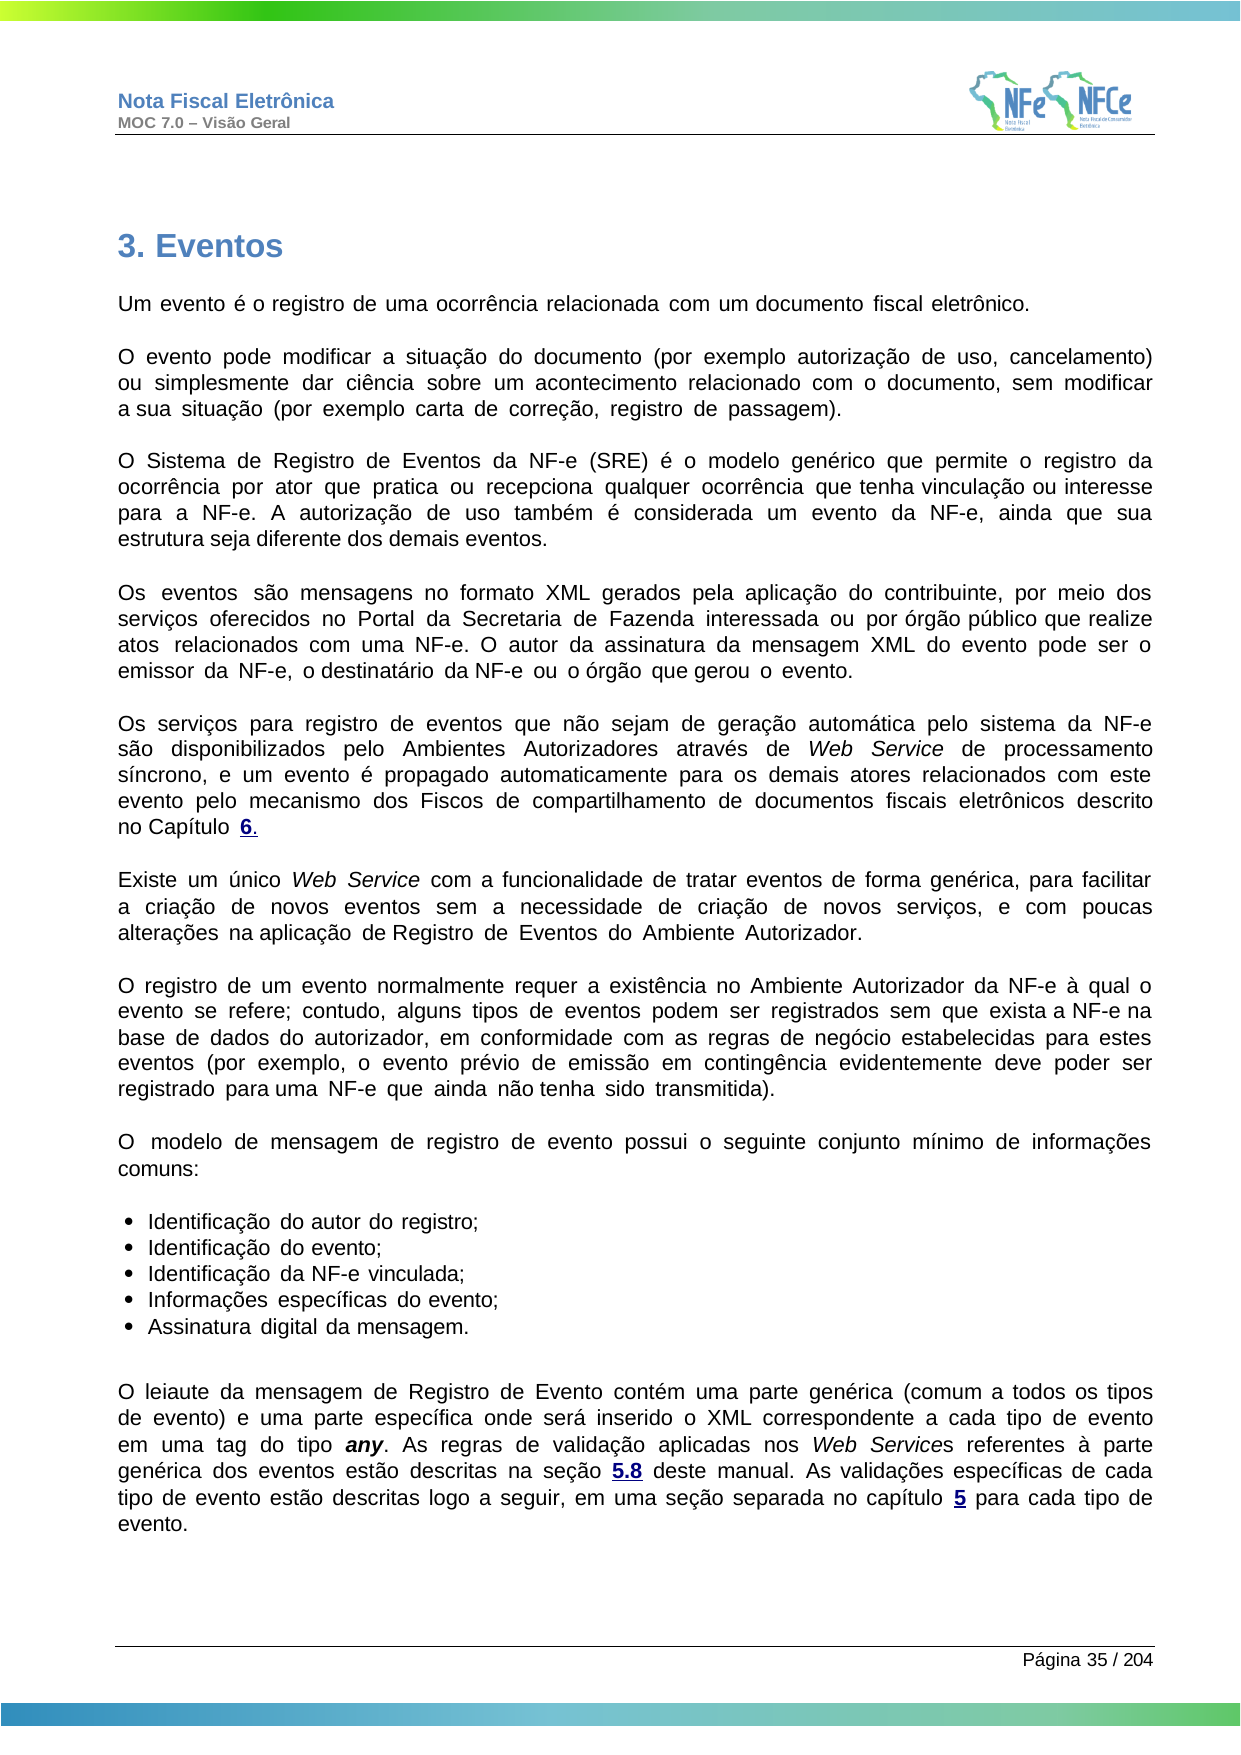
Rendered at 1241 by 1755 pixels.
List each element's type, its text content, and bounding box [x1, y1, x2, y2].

text Existe um único Web Service com a funcionalidade de tratar eventos de forma genérica, para facilitar a criação de novos eventos sem a necessidade de criação de novos serviços, e com poucas alterações na aplicação de Registro de Eventos do Ambiente Autorizador. [118, 867, 1152, 945]
text O modelo de mensagem de registro de evento possui o seguinte conjunto mínimo de informações comuns: [118, 1129, 1152, 1181]
text O evento pode modificar a situação do documento (por exemplo autorização de uso, cancelamento) ou simplesmente dar ciência sobre um acontecimento relacionado com o documento, sem modificar a sua situação (por exemplo carta de correção, registro de passagem). [118, 344, 1153, 421]
text Os serviços para registro de eventos que não sejam de geração automática pelo sistema da NF-e são disponibilizados pelo Ambientes Autorizadores através de Web Service de processamento síncrono, e um evento é propagado automaticamente para os demais atores relacionados com este evento pelo mecanismo dos Fiscos de compartilhamento de documentos fiscais eletrônicos descrito no Capítulo 6. [118, 710, 1153, 839]
list Identificação do evento; [125, 1235, 1199, 1260]
list Informações específicas do evento; [125, 1287, 1199, 1312]
text O leiaute da mensagem de Registro de Evento contém uma parte genérica (comum a todos os tipos de evento) e uma parte específica onde será inserido o XML correspondente a cada tipo de evento em uma tag do tipo any. As regras de validação aplicadas nos Web Services referentes à parte genérica dos eventos estão descritas na seção 5.8 deste manual. As validações específicas de cada tipo de evento estão descritas logo a seguir, em uma seção separada no capítulo 5 para cada tipo de evento. [118, 1379, 1153, 1536]
text Os eventos são mensagens no formato XML gerados pela aplicação do contribuinte, por meio dos serviços oferecidos no Portal da Secretaria de Fazenda interessada ou por órgão público que realize atos relacionados com uma NF-e. O autor da assinatura da mensagem XML do evento pode ser o emissor da NF-e, o destinatário da NF-e ou o órgão que gerou o evento. [118, 580, 1153, 683]
subtitle Eventos [117, 226, 1199, 265]
list Identificação da NF-e vinculada; [125, 1261, 1199, 1286]
text Um evento é o registro de uma ocorrência relacionada com um documento fiscal eletrônico. [118, 291, 1199, 316]
list Assinatura digital da mensagem. [125, 1314, 1199, 1339]
text O registro de um evento normalmente requer a existência no Ambiente Autorizador da NF-e à qual o evento se refere; contudo, alguns tipos de eventos podem ser registrados sem que exista a NF-e na base de dados do autorizador, em conformidade com as regras de negócio estabelecidas para estes eventos (por exemplo, o evento prévio de emissão em contingência evidentemente deve poder ser registrado para uma NF-e que ainda não tenha sido transmitida). [118, 972, 1153, 1101]
list Identificação do autor do registro; [125, 1209, 1199, 1234]
text O Sistema de Registro de Eventos da NF-e (SRE) é o modelo genérico que permite o registro da ocorrência por ator que pratica ou recepciona qualquer ocorrência que tenha vinculação ou interesse para a NF-e. A autorização de uso também é considerada um evento da NF-e, ainda que sua estrutura seja diferente dos demais eventos. [118, 448, 1153, 551]
